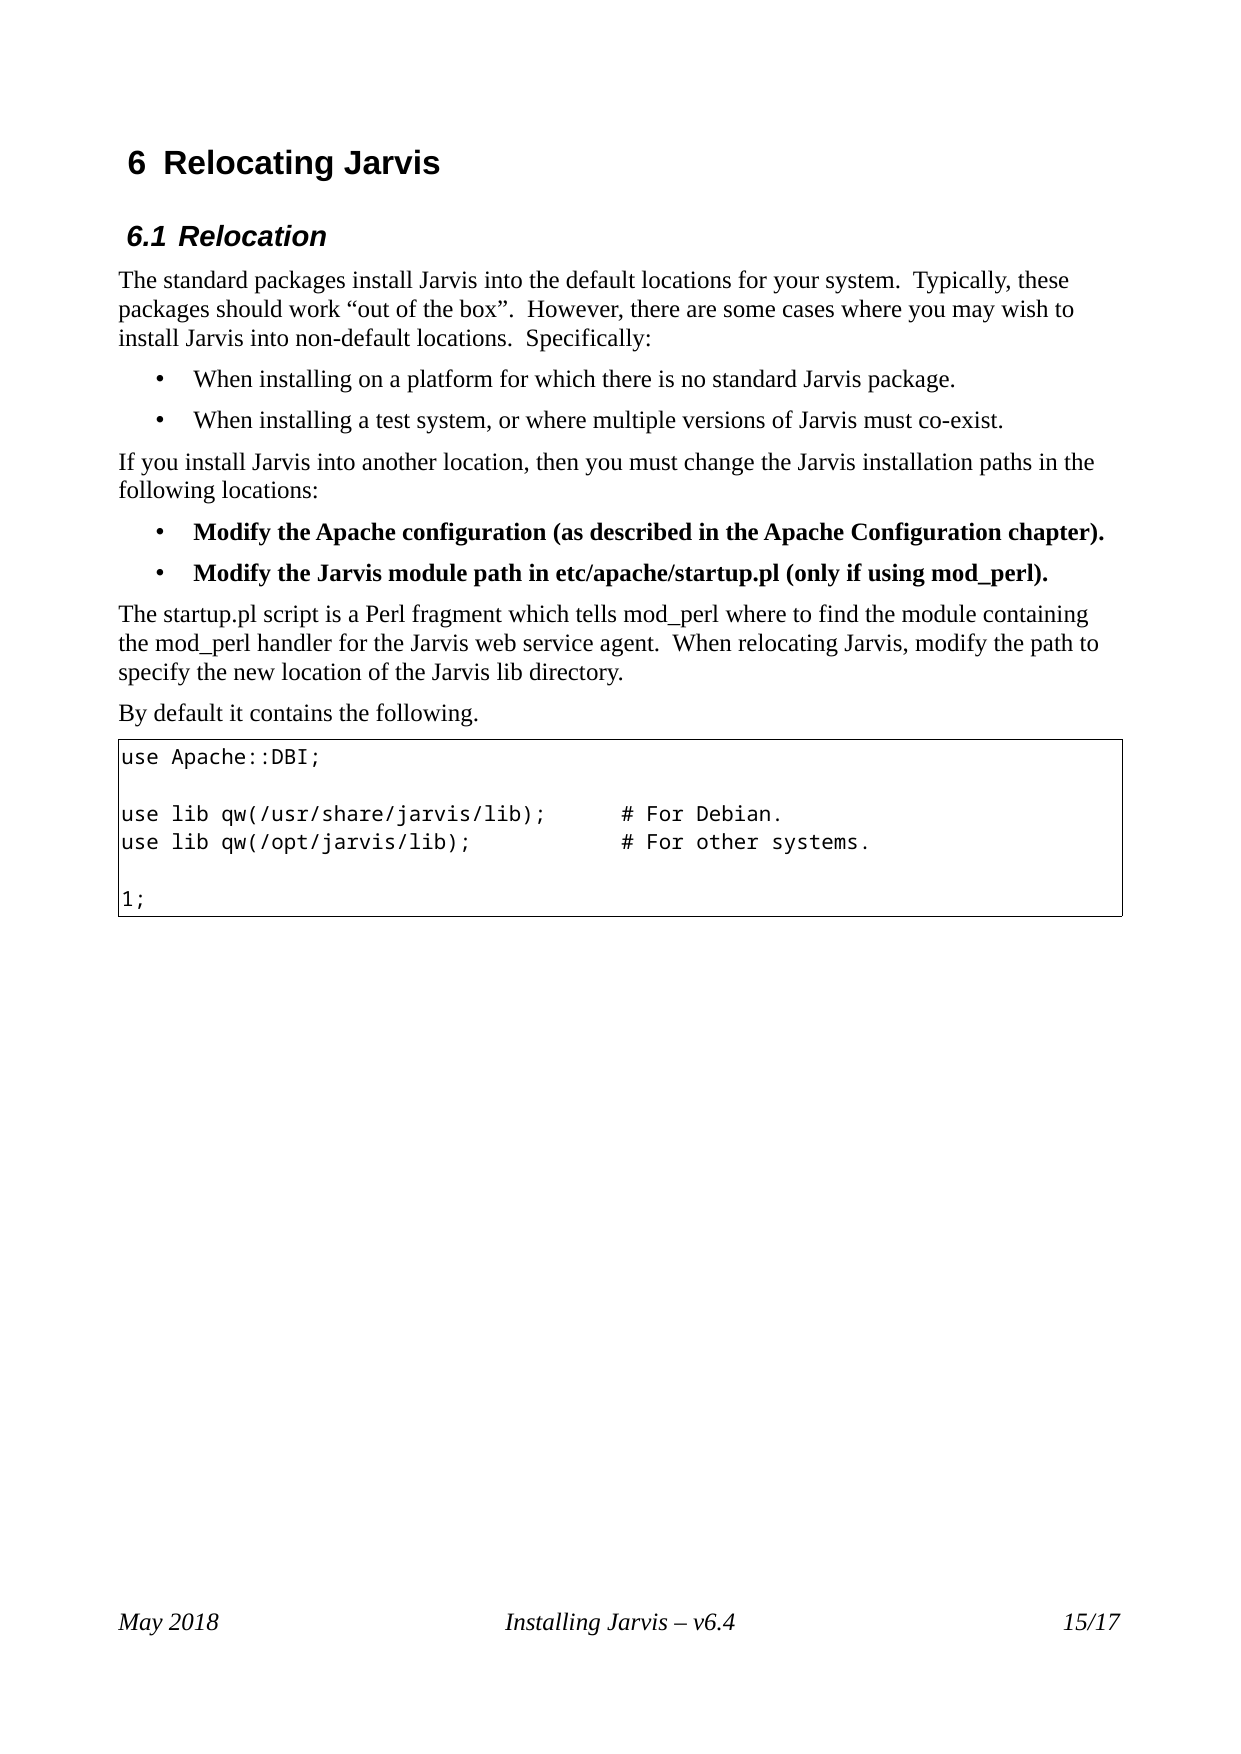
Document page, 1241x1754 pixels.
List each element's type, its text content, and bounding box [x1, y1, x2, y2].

text The standard packages install Jarvis into the default locations for your system. Typically, these packages should work “out of the box”. However, there are some cases where you may wish to install Jarvis into non-default locations. Specifically: [118, 265, 1122, 352]
text By default it contains the following. [118, 698, 1122, 727]
subtitle Relocation [118, 219, 1122, 253]
text use lib qw(/opt/jarvis/lib); # For other systems. [119, 824, 1122, 856]
list Modify the Jarvis module path in etc/apache/startup.pl (only if using mod_perl). [156, 558, 1122, 587]
text use lib qw(/usr/share/jarvis/lib); # For Debian. [119, 796, 1122, 824]
list Modify the Apache configuration (as described in the Apache Configuration chapter). [156, 517, 1122, 545]
text If you install Jarvis into another location, then you must change the Jarvis installation paths in the following locations: [118, 447, 1122, 504]
list When installing a test system, or where multiple versions of Jarvis must co-exist. [156, 405, 1122, 434]
subtitle Relocating Jarvis [118, 143, 1122, 182]
text 1; [119, 881, 1122, 916]
list When installing on a platform for which there is no standard Jarvis package. [156, 364, 1122, 393]
text use Apache::DBI; [119, 740, 1122, 771]
text The startup.pl script is a Perl fragment which tells mod_perl where to find the module containing the mod_perl handler for the Jarvis web service agent. When relocating Jarvis, modify the path to specify the new location of the Jarvis lib directory. [118, 599, 1122, 685]
